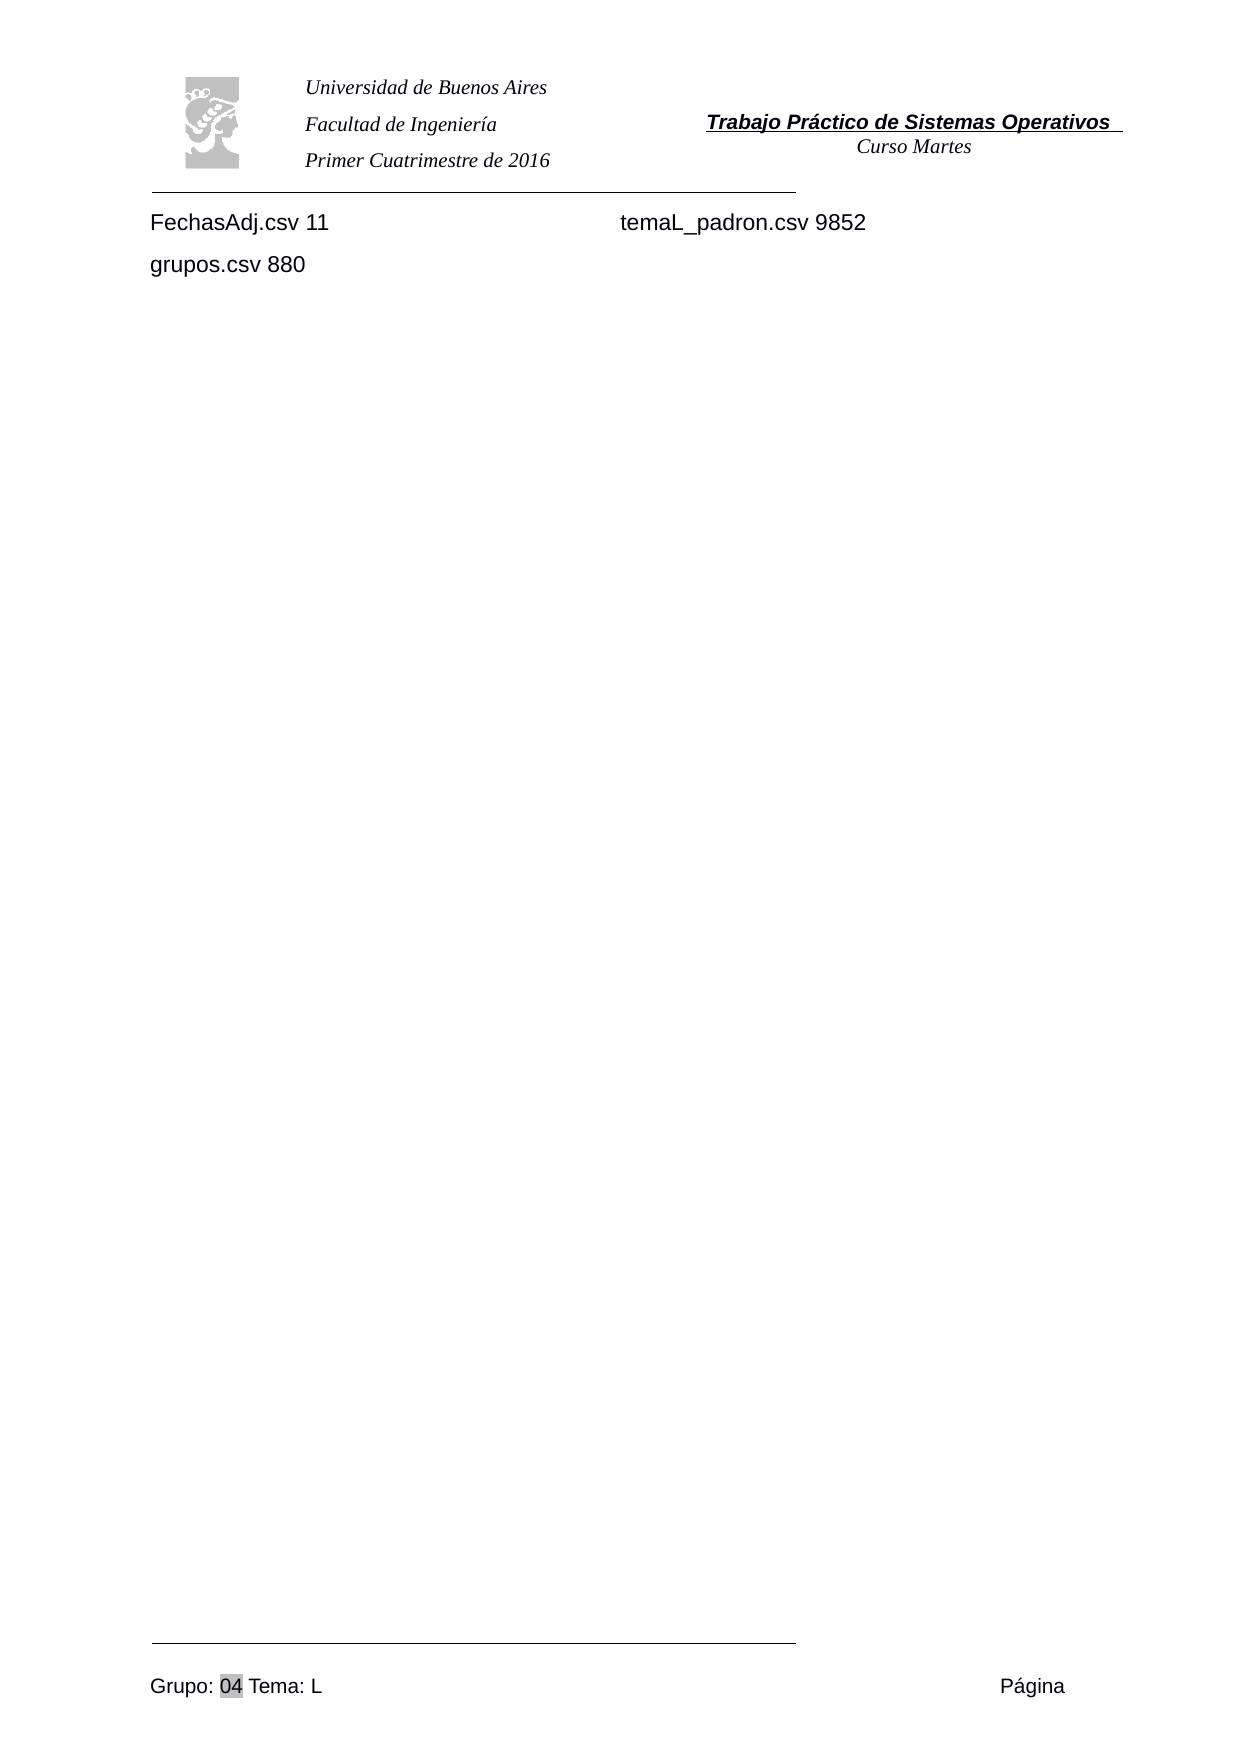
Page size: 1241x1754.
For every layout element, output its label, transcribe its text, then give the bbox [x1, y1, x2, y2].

picture [183, 75, 246, 171]
text temaL_padron.csv 9852 [620, 209, 1090, 235]
text FechasAdj.csv 11 [150, 209, 620, 235]
text grupos.csv 880 [150, 251, 620, 278]
